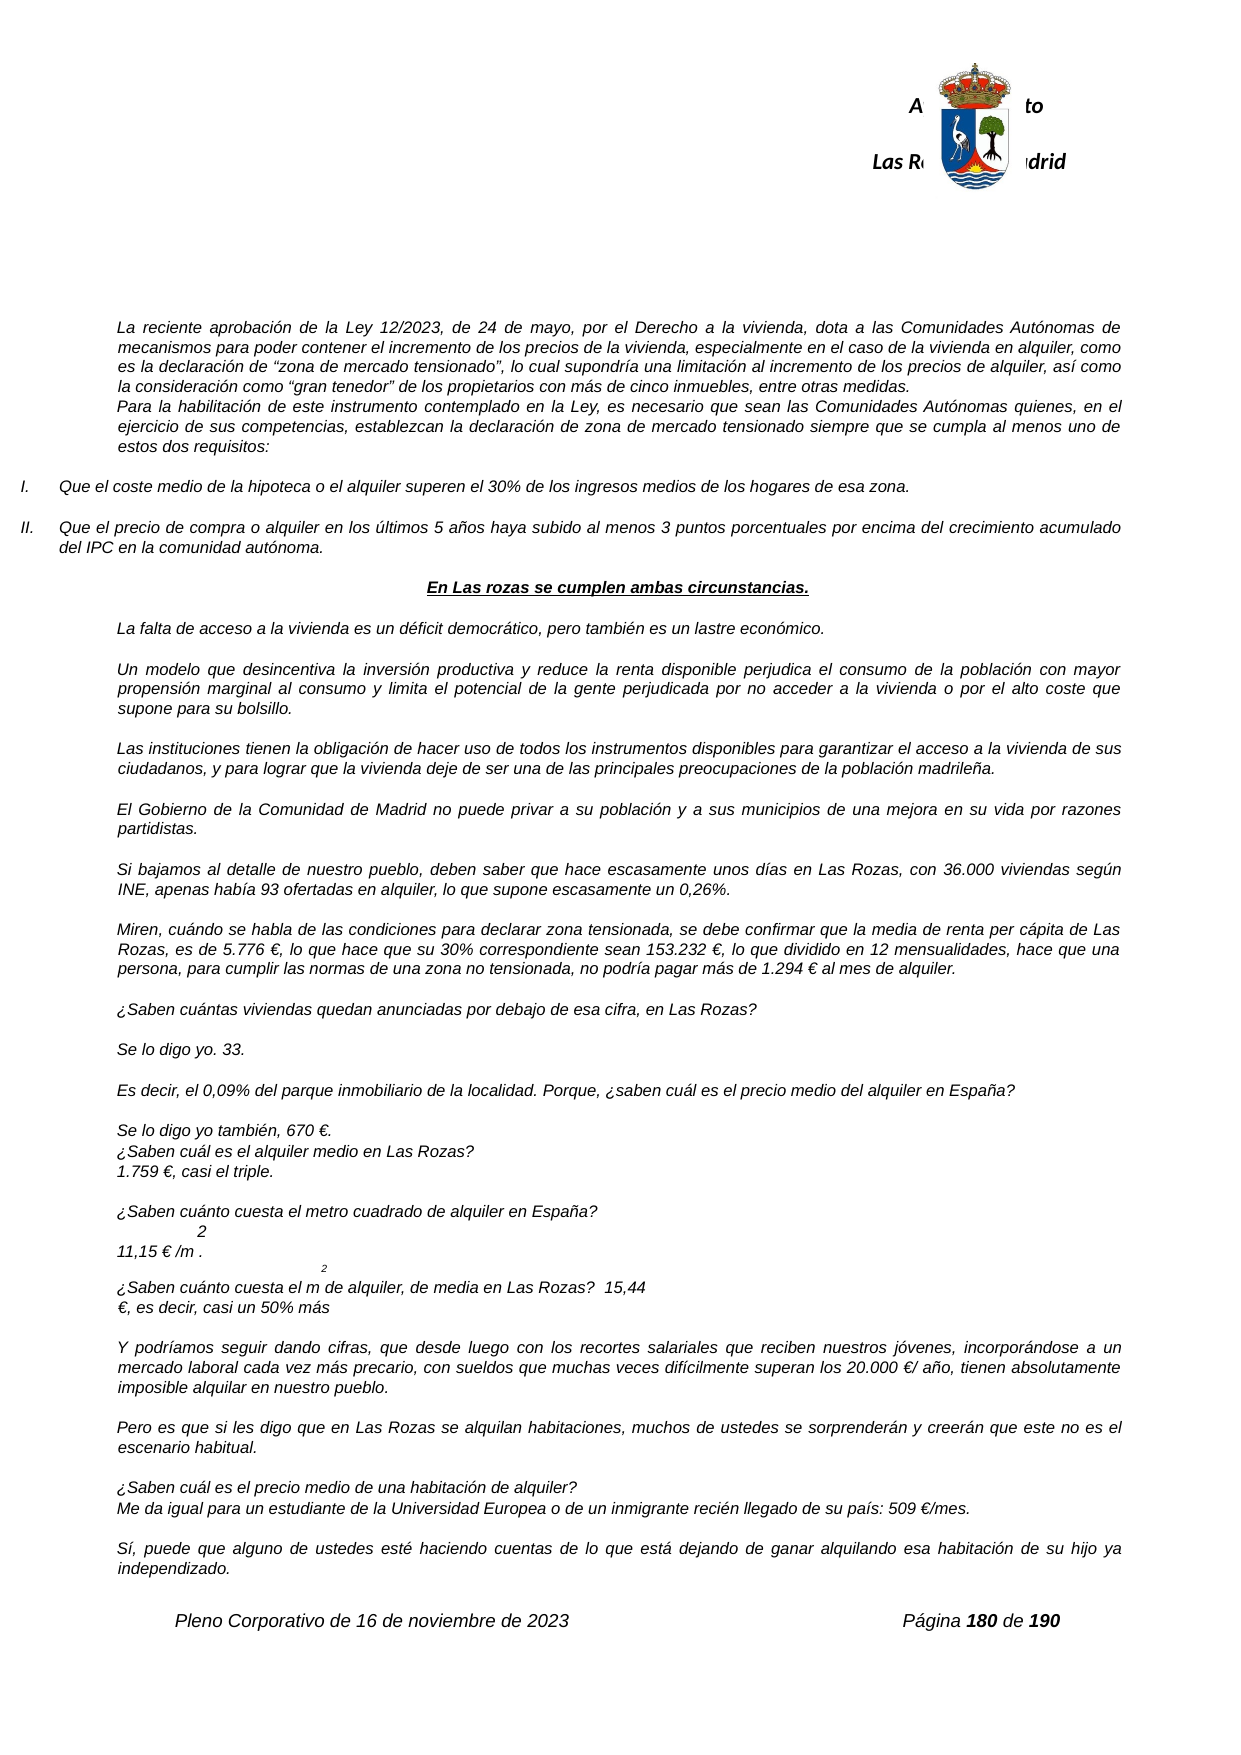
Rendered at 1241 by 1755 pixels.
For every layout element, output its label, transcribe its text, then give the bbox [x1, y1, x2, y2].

text El Gobierno de la Comunidad de Madrid no puede privar a su población y a sus municipios de una mejora en su vida por razones partidistas. [117, 799, 1124, 838]
text ¿Saben cuánto cuesta el metro cuadrado de alquiler en España? [117, 1202, 1124, 1221]
text Las instituciones tienen la obligación de hacer uso de todos los instrumentos disponibles para garantizar el acceso a la vivienda de sus ciudadanos, y para lograr que la vivienda deje de ser una de las principales preocupaciones de la población madrileña. [117, 739, 1124, 778]
text ¿Saben cuál es el precio medio de una habitación de alquiler? [117, 1478, 1124, 1497]
text En Las rozas se cumplen ambas circunstancias. [106, 578, 1135, 597]
list Que el precio de compra o alquiler en los últimos 5 años haya subido al menos 3 puntos porcentuales por encima del crecimiento acumulado del IPC en la comunidad autónoma. [20, 518, 1124, 557]
text Sí, puede que alguno de ustedes esté haciendo cuentas de lo que está dejando de ganar alquilando esa habitación de su hijo ya independizado. [117, 1539, 1124, 1578]
text ¿Saben cuántas viviendas quedan anunciadas por debajo de esa cifra, en Las Rozas? [117, 1000, 1124, 1019]
text Se lo digo yo también, 670 €. [117, 1121, 1124, 1140]
text ¿Saben cuál es el alquiler medio en Las Rozas? [117, 1141, 1124, 1161]
text Un modelo que desincentiva la inversión productiva y reduce la renta disponible perjudica el consumo de la población con mayor propensión marginal al consumo y limita el potencial de la gente perjudicada por no acceder a la vivienda o por el alto coste que supone para su bolsillo. [117, 659, 1124, 718]
text Se lo digo yo. 33. [117, 1040, 1124, 1059]
text La falta de acceso a la vivienda es un déficit democrático, pero también es un lastre económico. [117, 619, 1124, 638]
text Y podríamos seguir dando cifras, que desde luego con los recortes salariales que reciben nuestros jóvenes, incorporándose a un mercado laboral cada vez más precario, con sueldos que muchas veces difícilmente superan los 20.000 €/ año, tienen absolutamente imposible alquilar en nuestro pueblo. [117, 1338, 1124, 1397]
text Pero es que si les digo que en Las Rozas se alquilan habitaciones, muchos de ustedes se sorprenderán y creerán que este no es el escenario habitual. [117, 1418, 1124, 1457]
list Que el coste medio de la hipoteca o el alquiler superen el 30% de los ingresos medios de los hogares de esa zona. [20, 477, 1124, 496]
text Es decir, el 0,09% del parque inmobiliario de la localidad. Porque, ¿saben cuál es el precio medio del alquiler en España? [117, 1081, 1124, 1100]
text 2 [321, 1262, 1135, 1274]
text Me da igual para un estudiante de la Universidad Europea o de un inmigrante recién llegado de su país: 509 €/mes. [117, 1498, 1124, 1518]
text La reciente aprobación de la Ley 12/2023, de 24 de mayo, por el Derecho a la vivienda, dota a las Comunidades Autónomas de mecanismos para poder contener el incremento de los precios de la vivienda, especialmente en el caso de la vivienda en alquiler, como es la declaración de “zona de mercado tensionado”, lo cual supondría una limitación al incremento de los precios de alquiler, así como la consideración como “gran tenedor” de los propietarios con más de cinco inmuebles, entre otras medidas. [117, 318, 1124, 396]
text 1.759 €, casi el triple. [117, 1161, 1124, 1181]
text Para la habilitación de este instrumento contemplado en la Ley, es necesario que sean las Comunidades Autónomas quienes, en el ejercicio de sus competencias, establezcan la declaración de zona de mercado tensionado siempre que se cumpla al menos uno de estos dos requisitos: [117, 397, 1124, 456]
text ¿Saben cuánto cuesta el m de alquiler, de media en Las Rozas? 15,44 €, es decir, casi un 50% más [117, 1278, 648, 1317]
text Si bajamos al detalle de nuestro pueblo, deben saber que hace escasamente unos días en Las Rozas, con 36.000 viviendas según INE, apenas había 93 ofertadas en alquiler, lo que supone escasamente un 0,26%. [117, 859, 1124, 898]
text 11,15 € /m . [117, 1242, 1124, 1261]
text 2 [197, 1222, 1124, 1241]
text Miren, cuándo se habla de las condiciones para declarar zona tensionada, se debe confirmar que la media de renta per cápita de Las Rozas, es de 5.776 €, lo que hace que su 30% correspondiente sean 153.232 €, lo que dividido en 12 mensualidades, hace que una persona, para cumplir las normas de una zona no tensionada, no podría pagar más de 1.294 € al mes de alquiler. [117, 920, 1124, 978]
